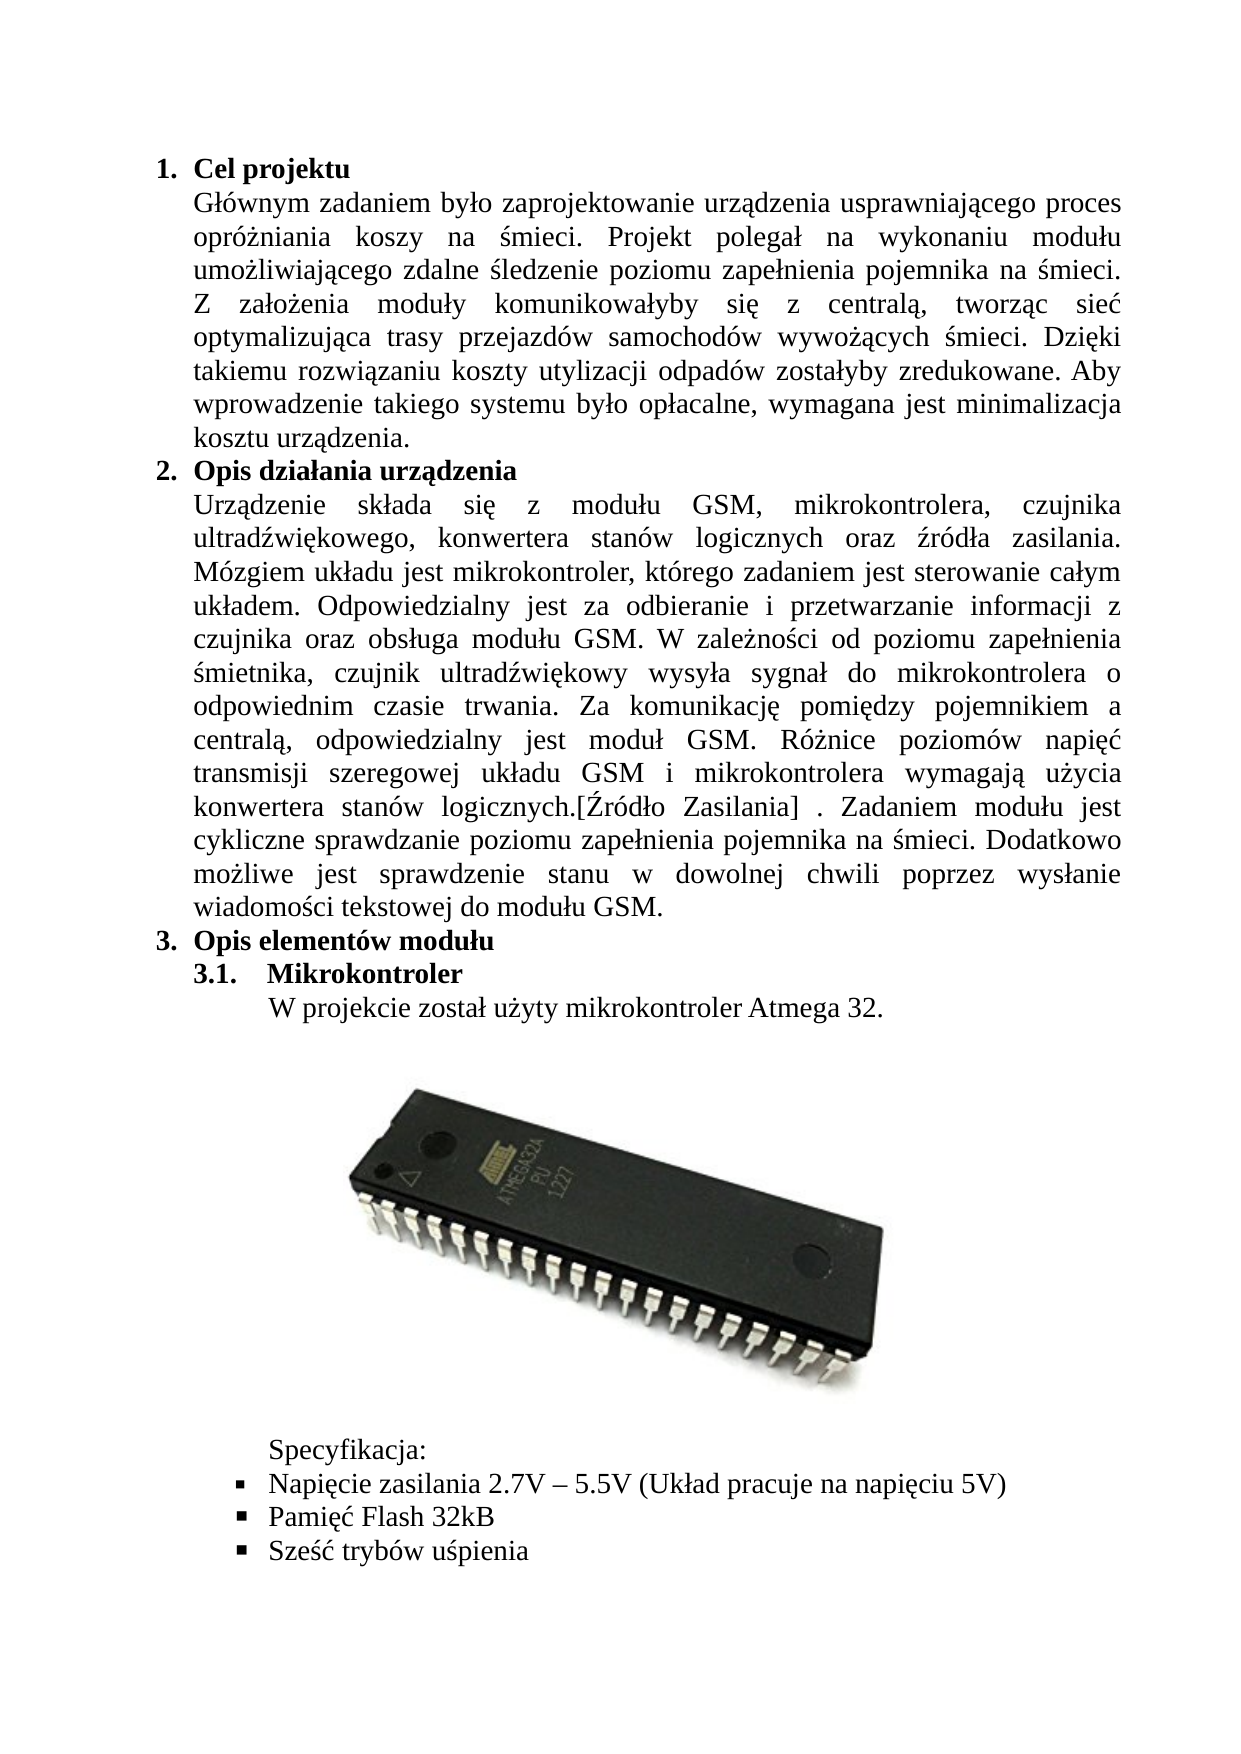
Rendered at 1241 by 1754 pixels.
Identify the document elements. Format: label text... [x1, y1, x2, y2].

list Pamięć Flash 32kB [231, 1499, 1122, 1533]
list Urządzenie składa się z modułu GSM, mikrokontrolera, czujnika ultradźwiękowego, konwertera stanów logicznych oraz źródła zasilania. Mózgiem układu jest mikrokontroler, którego zadaniem jest sterowanie całym układem. Odpowiedzialny jest za odbieranie i przetwarzanie informacji z czujnika oraz obsługa modułu GSM. W zależności od poziomu zapełnienia śmietnika, czujnik ultradźwiękowy wysyła sygnał do mikrokontrolera o odpowiednim czasie trwania. Za komunikację pomiędzy pojemnikiem a centralą, odpowiedzialny jest moduł GSM. Różnice poziomów napięć transmisji szeregowej układu GSM i mikrokontrolera wymagają użycia konwertera stanów logicznych.[Źródło Zasilania] . Zadaniem modułu jest cykliczne sprawdzanie poziomu zapełnienia pojemnika na śmieci. Dodatkowo możliwe jest sprawdzenie stanu w dowolnej chwili poprzez wysłanie wiadomości tekstowej do modułu GSM. [156, 487, 1122, 923]
picture [342, 1066, 898, 1404]
list Specyfikacja: [231, 1432, 1122, 1466]
list Cel projektu [156, 152, 1122, 185]
list Opis elementów modułu [156, 923, 1122, 957]
list Mikrokontroler [193, 957, 1122, 990]
list Sześć trybów uśpienia [231, 1533, 1122, 1567]
list W projekcie został użyty mikrokontroler Atmega 32. [231, 990, 1122, 1024]
list Napięcie zasilania 2.7V – 5.5V (Układ pracuje na napięciu 5V) [231, 1466, 1122, 1499]
list Głównym zadaniem było zaprojektowanie urządzenia usprawniającego proces opróżniania koszy na śmieci. Projekt polegał na wykonaniu modułu umożliwiającego zdalne śledzenie poziomu zapełnienia pojemnika na śmieci. Z założenia moduły komunikowałyby się z centralą, tworząc sieć optymalizująca trasy przejazdów samochodów wywożących śmieci. Dzięki takiemu rozwiązaniu koszty utylizacji odpadów zostałyby zredukowane. Aby wprowadzenie takiego systemu było opłacalne, wymagana jest minimalizacja kosztu urządzenia. [156, 185, 1122, 453]
list Opis działania urządzenia [156, 453, 1122, 487]
